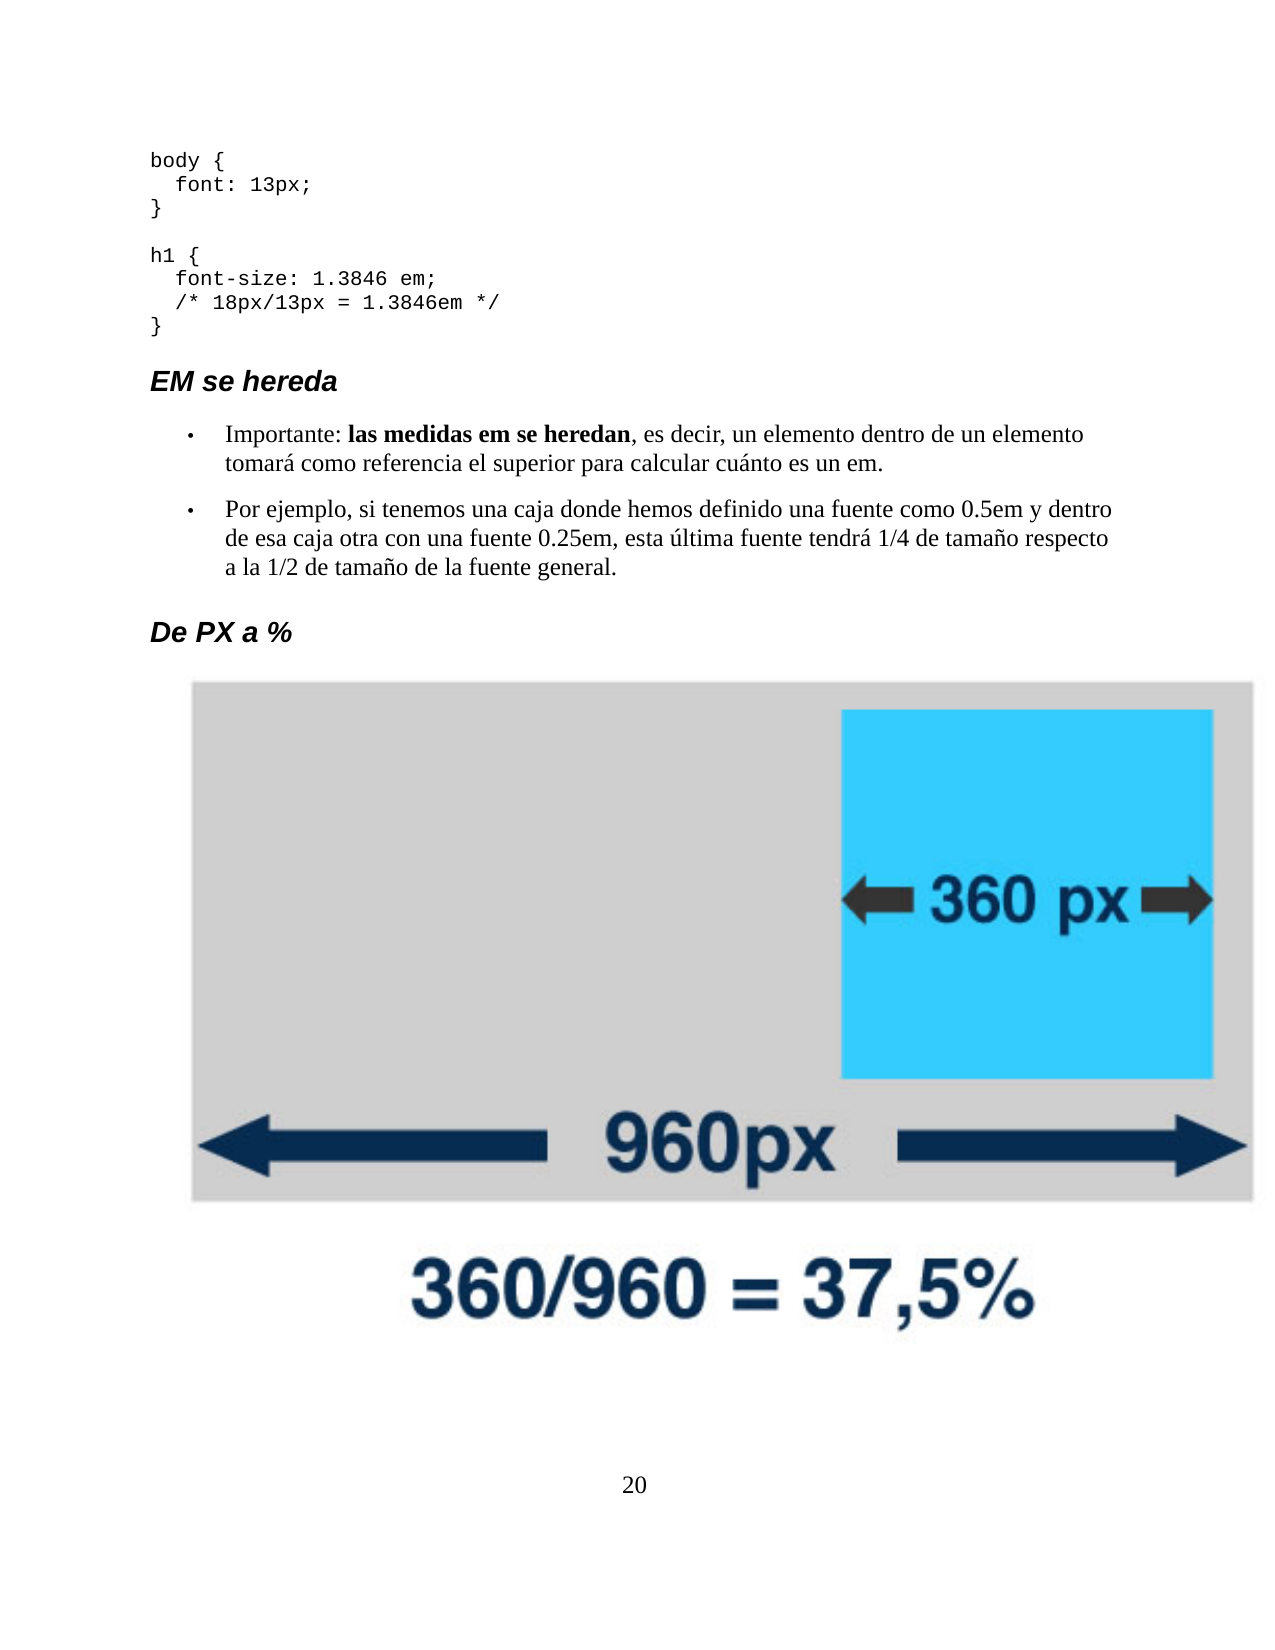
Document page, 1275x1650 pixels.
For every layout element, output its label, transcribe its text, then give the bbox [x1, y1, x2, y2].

picture [150, 660, 1275, 1378]
subtitle De PX a % [150, 615, 1125, 648]
list Importante: las medidas em se heredan, es decir, un elemento dentro de un elemento tomará como referencia el superior para calcular cuánto es un em. [187, 419, 1125, 477]
text body { [150, 150, 1125, 174]
text h1 { [150, 244, 1125, 268]
text } [150, 197, 1125, 221]
text font-size: 1.3846 em; [150, 268, 1125, 292]
text font: 13px; [150, 174, 1125, 197]
list Por ejemplo, si tenemos una caja donde hemos definido una fuente como 0.5em y dentro de esa caja otra con una fuente 0.25em, esta última fuente tendrá 1/4 de tamaño respecto a la 1/2 de tamaño de la fuente general. [187, 494, 1125, 581]
text /* 18px/13px = 1.3846em */ [150, 292, 1125, 316]
text } [150, 316, 1125, 339]
subtitle EM se hereda [150, 364, 1125, 398]
